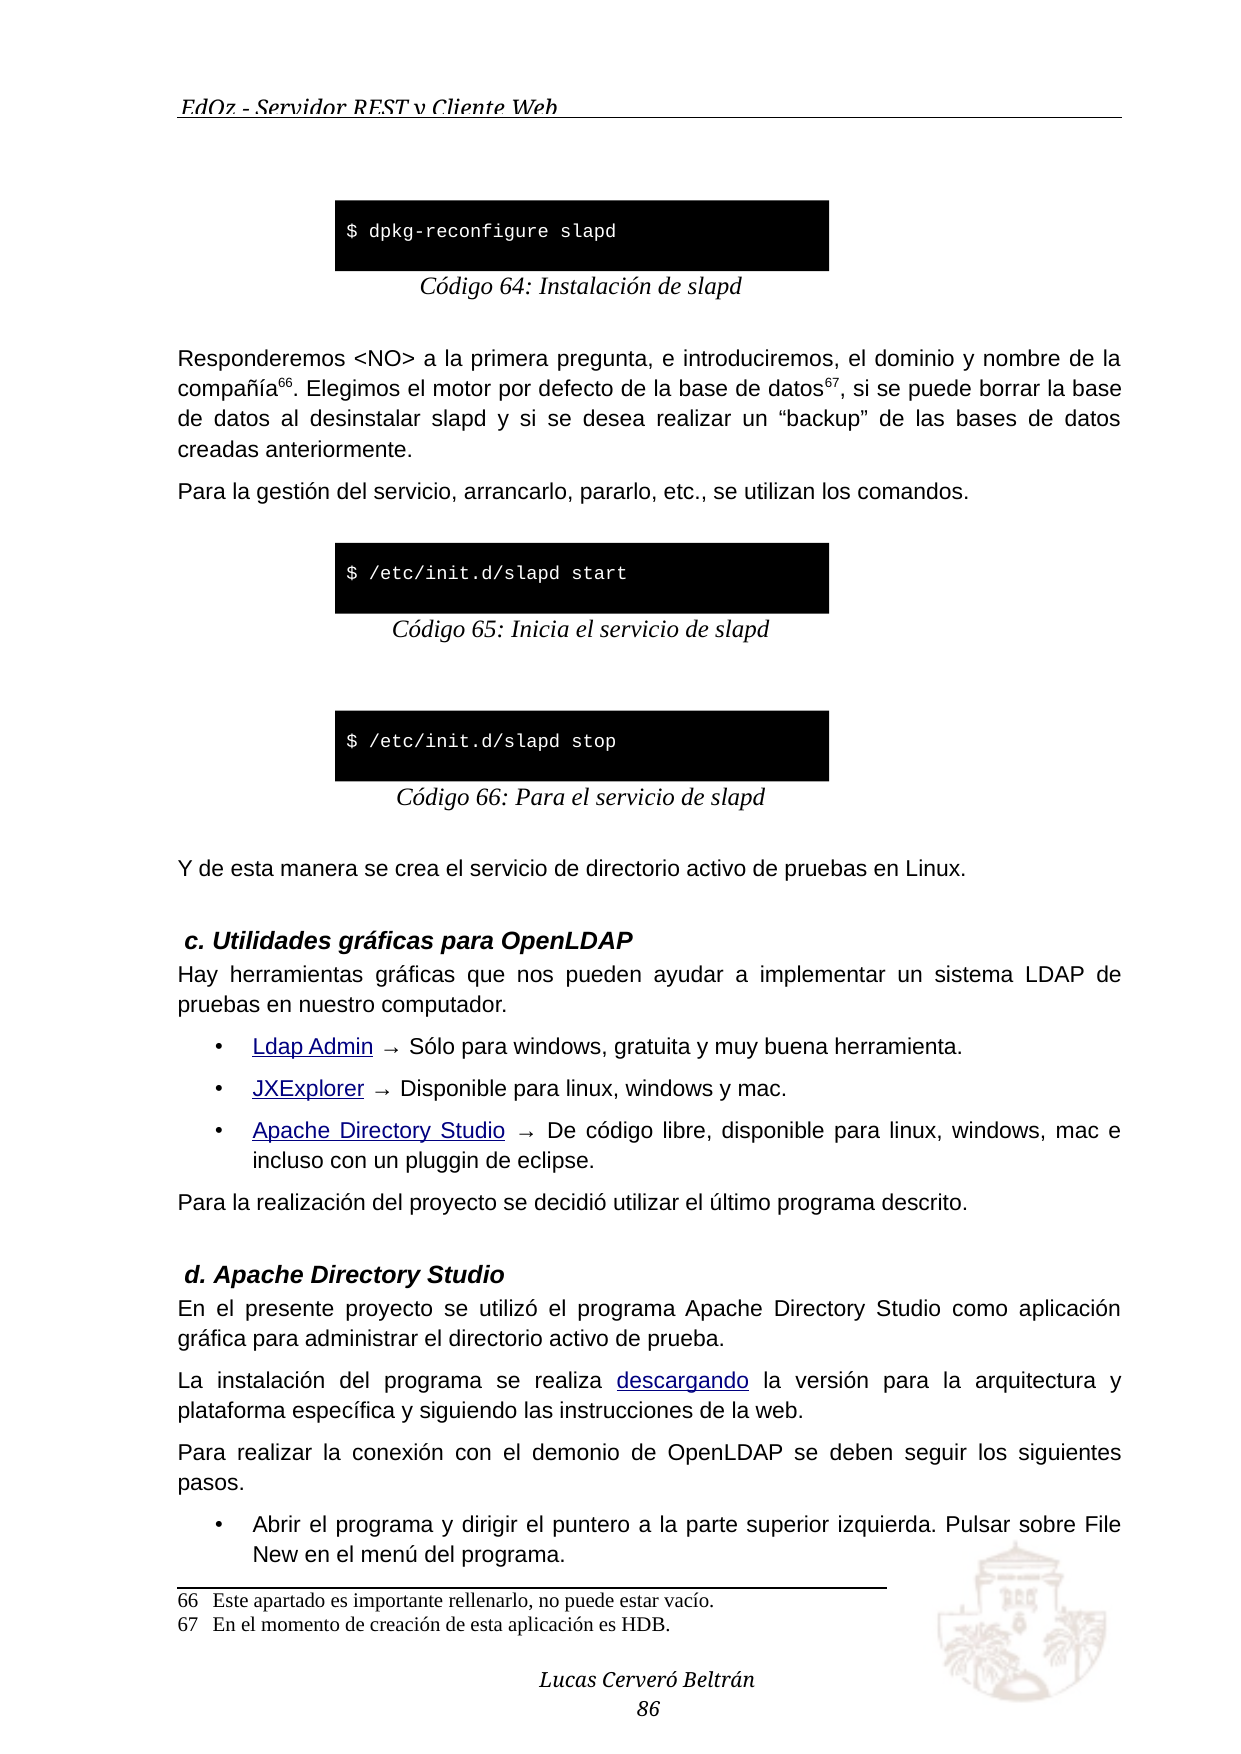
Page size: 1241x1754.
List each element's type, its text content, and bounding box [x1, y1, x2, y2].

list Hay herramientas gráficas que nos pueden ayudar a implementar un sistema LDAP de pruebas en nuestro computador. [177, 961, 1122, 1017]
text Y de esta manera se crea el servicio de directorio activo de pruebas en Linux. [177, 855, 1122, 882]
text Código 66: Para el servicio de slapd [324, 710, 839, 810]
text Código 64: Instalación de slapd [324, 199, 839, 300]
text Para la realización del proyecto se decidió utilizar el último programa descrito. [177, 1189, 1122, 1216]
list Abrir el programa y dirigir el puntero a la parte superior izquierda. Pulsar sobre File New en el menú del programa. [215, 1511, 1122, 1568]
list Para realizar la conexión con el demonio de OpenLDAP se deben seguir los siguientes pasos. [177, 1439, 1122, 1496]
text Para la gestión del servicio, arrancarlo, pararlo, etc., se utilizan los comandos. [177, 478, 1122, 504]
list Utilidades gráficas para OpenLDAP [177, 926, 1122, 955]
text Este apartado es importante rellenarlo, no puede estar vacío. [177, 1588, 1122, 1612]
list Apache Directory Studio → De código libre, disponible para linux, windows, mac e incluso con un pluggin de eclipse. [215, 1117, 1122, 1173]
list JXExplorer → Disponible para linux, windows y mac. [215, 1075, 1122, 1101]
list Apache Directory Studio [177, 1260, 1122, 1289]
list La instalación del programa se realiza descargando la versión para la arquitectura y plataforma específica y siguiendo las instrucciones de la web. [177, 1367, 1122, 1423]
text Responderemos <NO> a la primera pregunta, e introduciremos, el dominio y nombre de la compañía. Elegimos el motor por defecto de la base de datos, si se puede borrar la base de datos al desinstalar slapd y si se desea realizar un “backup” de las bases de datos creadas anteriormente. [177, 345, 1122, 462]
list Ldap Admin → Sólo para windows, gratuita y muy buena herramienta. [215, 1033, 1122, 1059]
list En el presente proyecto se utilizó el programa Apache Directory Studio como aplicación gráfica para administrar el directorio activo de prueba. [177, 1294, 1122, 1351]
text Código 65: Inicia el servicio de slapd [324, 542, 839, 642]
text En el momento de creación de esta aplicación es HDB. [177, 1612, 1122, 1636]
